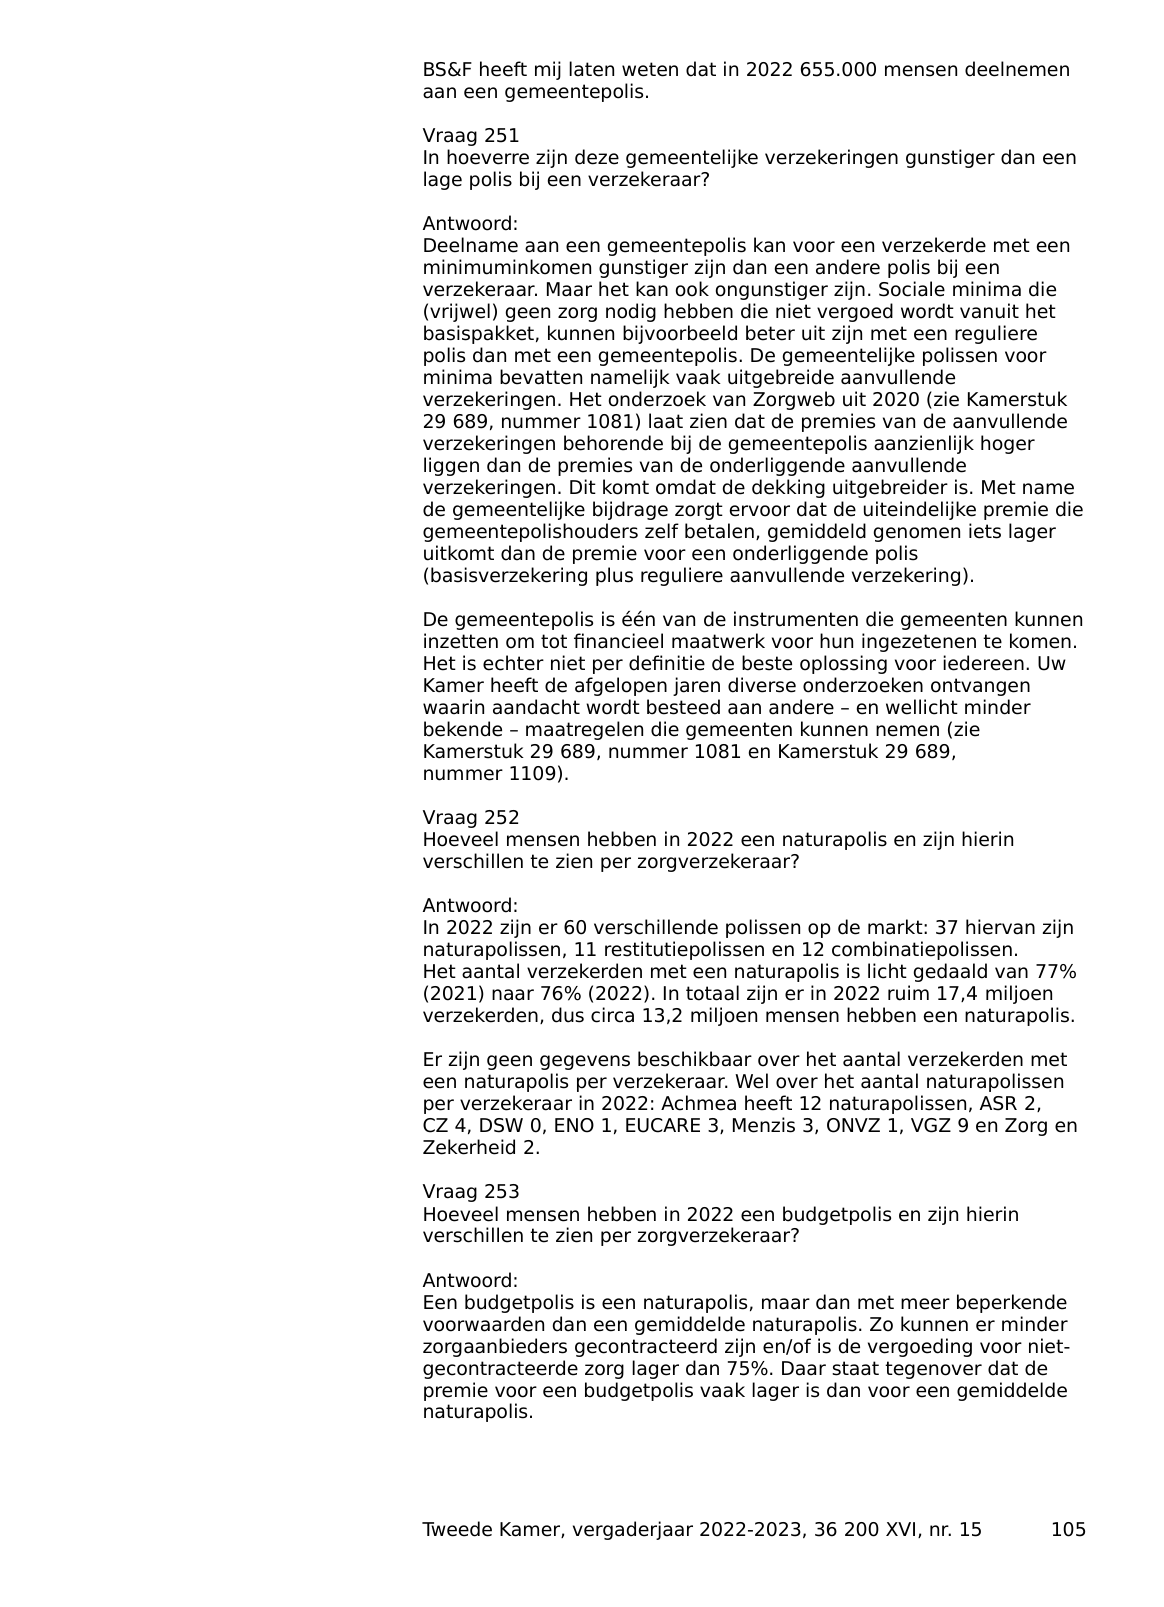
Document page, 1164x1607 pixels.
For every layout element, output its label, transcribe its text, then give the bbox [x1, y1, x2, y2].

text In 2022 zijn er 60 verschillende polissen op de markt: 37 hiervan zijn naturapolissen, 11 restitutiepolissen en 12 combinatiepolissen. [422, 917, 1087, 961]
text Antwoord: [422, 213, 1087, 235]
text Vraag 251 [422, 125, 1087, 147]
text Antwoord: [422, 1269, 1087, 1292]
text Vraag 252 [422, 807, 1087, 829]
text In hoeverre zijn deze gemeentelijke verzekeringen gunstiger dan een lage polis bij een verzekeraar? [422, 147, 1087, 191]
text Deelname aan een gemeentepolis kan voor een verzekerde met een minimuminkomen gunstiger zijn dan een andere polis bij een verzekeraar. Maar het kan ook ongunstiger zijn. Sociale minima die (vrijwel) geen zorg nodig hebben die niet vergoed wordt vanuit het basispakket, kunnen bijvoorbeeld beter uit zijn met een reguliere polis dan met een gemeentepolis. De gemeentelijke polissen voor minima bevatten namelijk vaak uitgebreide aanvullende verzekeringen. Het onderzoek van Zorgweb uit 2020 (zie Kamerstuk 29 689, nummer 1081) laat zien dat de premies van de aanvullende verzekeringen behorende bij de gemeentepolis aanzienlijk hoger liggen dan de premies van de onderliggende aanvullende verzekeringen. Dit komt omdat de dekking uitgebreider is. Met name de gemeentelijke bijdrage zorgt ervoor dat de uiteindelijke premie die gemeentepolishouders zelf betalen, gemiddeld genomen iets lager uitkomt dan de premie voor een onderliggende polis (basisverzekering plus reguliere aanvullende verzekering). [422, 235, 1087, 587]
text Vraag 253 [422, 1181, 1087, 1203]
text De gemeentepolis is één van de instrumenten die gemeenten kunnen inzetten om tot financieel maatwerk voor hun ingezetenen te komen. Het is echter niet per definitie de beste oplossing voor iedereen. Uw Kamer heeft de afgelopen jaren diverse onderzoeken ontvangen waarin aandacht wordt besteed aan andere – en wellicht minder bekende – maatregelen die gemeenten kunnen nemen (zie Kamerstuk 29 689, nummer 1081 en Kamerstuk 29 689, nummer 1109). [422, 609, 1087, 785]
text BS&F heeft mij laten weten dat in 2022 655.000 mensen deelnemen aan een gemeentepolis. [422, 59, 1087, 103]
text Er zijn geen gegevens beschikbaar over het aantal verzekerden met een naturapolis per verzekeraar. Wel over het aantal naturapolissen per verzekeraar in 2022: Achmea heeft 12 naturapolissen, ASR 2, CZ 4, DSW 0, ENO 1, EUCARE 3, Menzis 3, ONVZ 1, VGZ 9 en Zorg en Zekerheid 2. [422, 1049, 1087, 1159]
text Een budgetpolis is een naturapolis, maar dan met meer beperkende voorwaarden dan een gemiddelde naturapolis. Zo kunnen er minder zorgaanbieders gecontracteerd zijn en/of is de vergoeding voor niet-gecontracteerde zorg lager dan 75%. Daar staat tegenover dat de premie voor een budgetpolis vaak lager is dan voor een gemiddelde naturapolis. [422, 1292, 1087, 1423]
text Antwoord: [422, 895, 1087, 917]
text Hoeveel mensen hebben in 2022 een naturapolis en zijn hierin verschillen te zien per zorgverzekeraar? [422, 829, 1087, 873]
text Het aantal verzekerden met een naturapolis is licht gedaald van 77% (2021) naar 76% (2022). In totaal zijn er in 2022 ruim 17,4 miljoen verzekerden, dus circa 13,2 miljoen mensen hebben een naturapolis. [422, 961, 1087, 1027]
text Hoeveel mensen hebben in 2022 een budgetpolis en zijn hierin verschillen te zien per zorgverzekeraar? [422, 1203, 1087, 1247]
